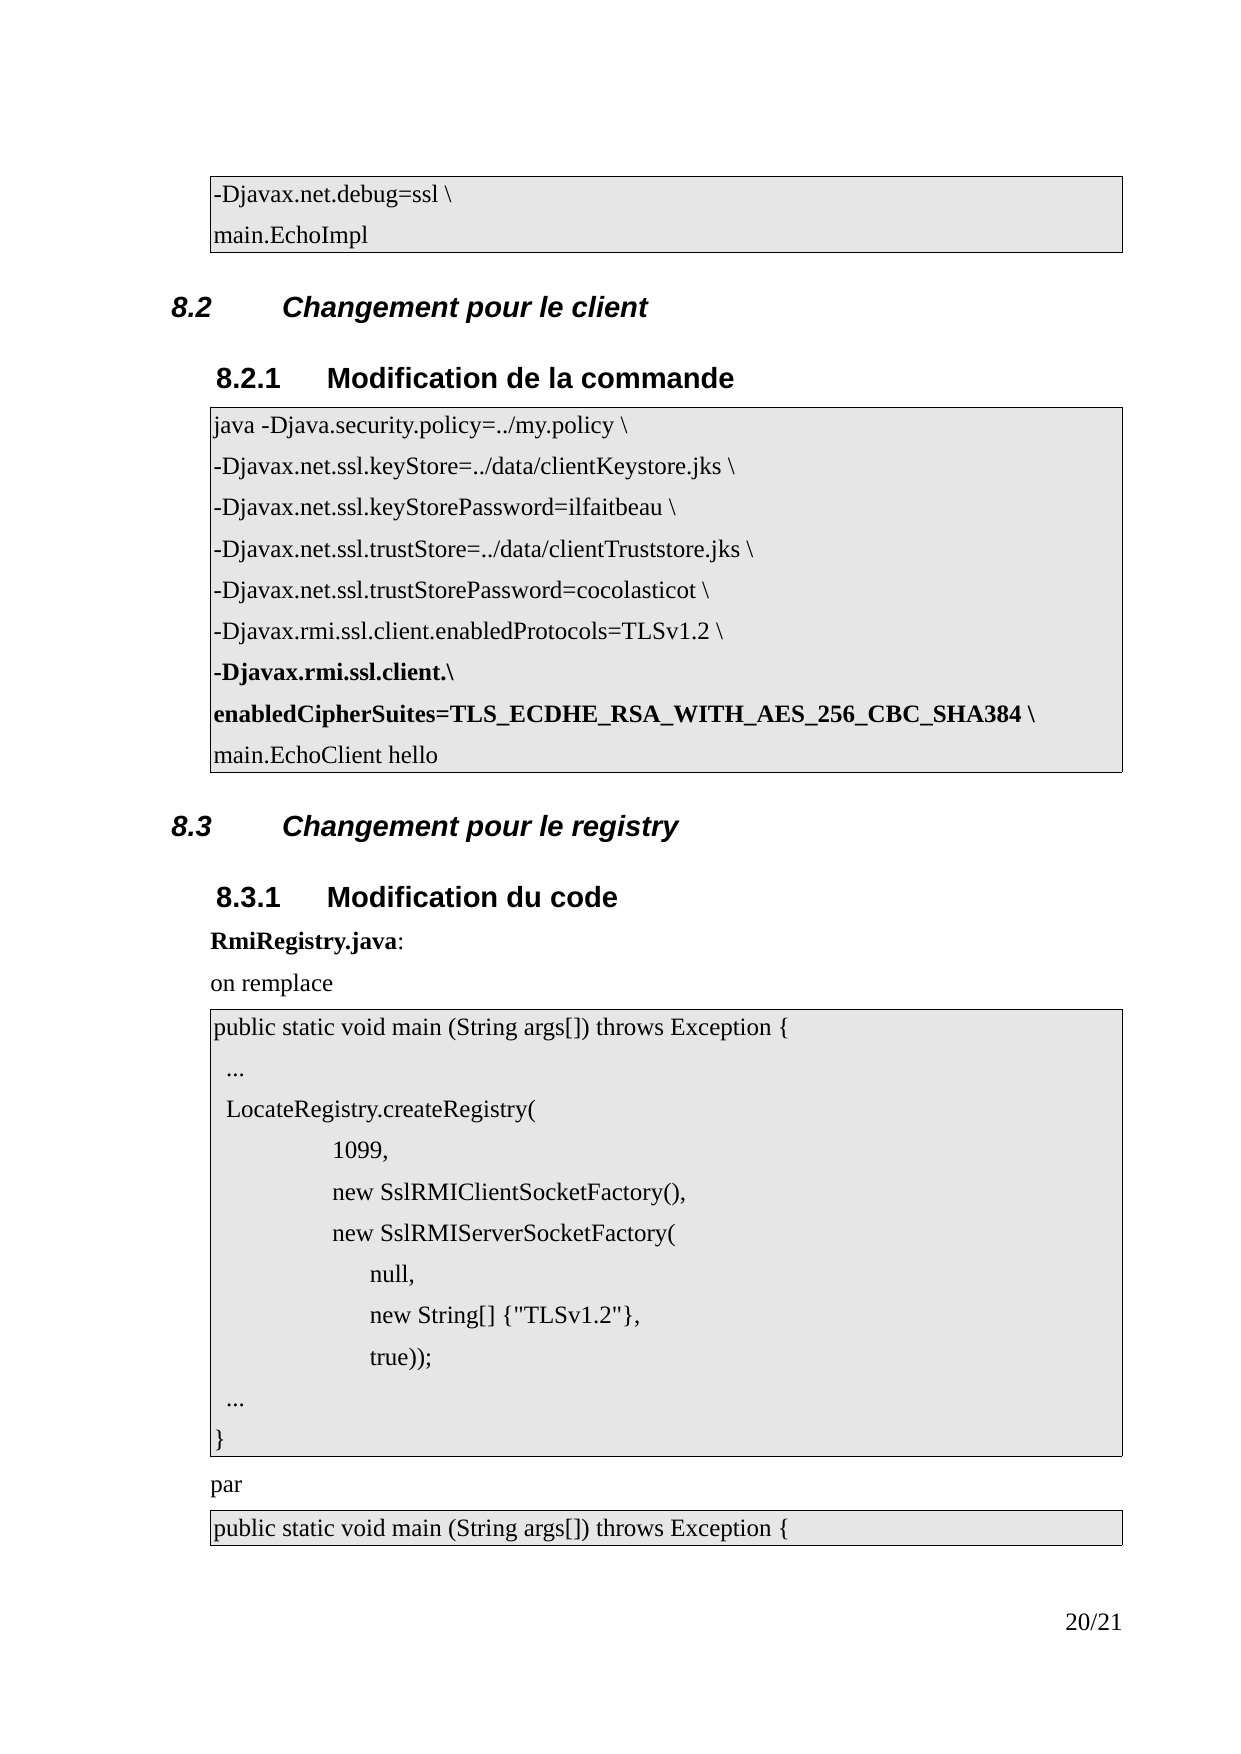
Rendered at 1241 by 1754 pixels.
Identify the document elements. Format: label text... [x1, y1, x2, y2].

text -Djavax.net.ssl.keyStorePassword=ilfaitbeau \ [211, 489, 1122, 521]
subtitle Changement pour le registry [163, 809, 1122, 843]
text java -Djava.security.policy=../my.policy \ [211, 408, 1122, 439]
text -Djavax.net.ssl.keyStore=../data/clientKeystore.jks \ [211, 448, 1122, 480]
text enabledCipherSuites=TLS_ECDHE_RSA_WITH_AES_256_CBC_SHA384 \ [211, 696, 1122, 727]
text -Djavax.net.ssl.trustStorePassword=cocolasticot \ [211, 572, 1122, 604]
text null, [211, 1256, 1122, 1288]
subtitle Modification de la commande [208, 361, 1122, 394]
text ... [211, 1380, 1122, 1412]
text -Djavax.rmi.ssl.client.enabledProtocols=TLSv1.2 \ [211, 613, 1122, 645]
text public static void main (String args[]) throws Exception { [211, 1511, 1122, 1545]
text new String[] {"TLSv1.2"}, [211, 1298, 1122, 1329]
text LocateRegistry.createRegistry( [211, 1091, 1122, 1123]
text -Djavax.net.debug=ssl \ [211, 177, 1122, 208]
text new SslRMIServerSocketFactory( [211, 1215, 1122, 1247]
text ... [211, 1050, 1122, 1082]
text on remplace [210, 968, 1122, 996]
text -Djavax.rmi.ssl.client.\ [211, 654, 1122, 686]
text main.EchoImpl [211, 218, 1122, 252]
text par [210, 1469, 1122, 1497]
text } [211, 1421, 1122, 1456]
text public static void main (String args[]) throws Exception { [211, 1010, 1122, 1041]
text 1099, [211, 1133, 1122, 1164]
text new SslRMIClientSocketFactory(), [211, 1174, 1122, 1206]
text main.EchoClient hello [211, 737, 1122, 772]
subtitle Modification du code [208, 880, 1122, 914]
text true)); [211, 1339, 1122, 1371]
subtitle Changement pour le client [163, 290, 1122, 323]
text -Djavax.net.ssl.trustStore=../data/clientTruststore.jks \ [211, 531, 1122, 562]
text RmiRegistry.java: [210, 926, 1122, 955]
